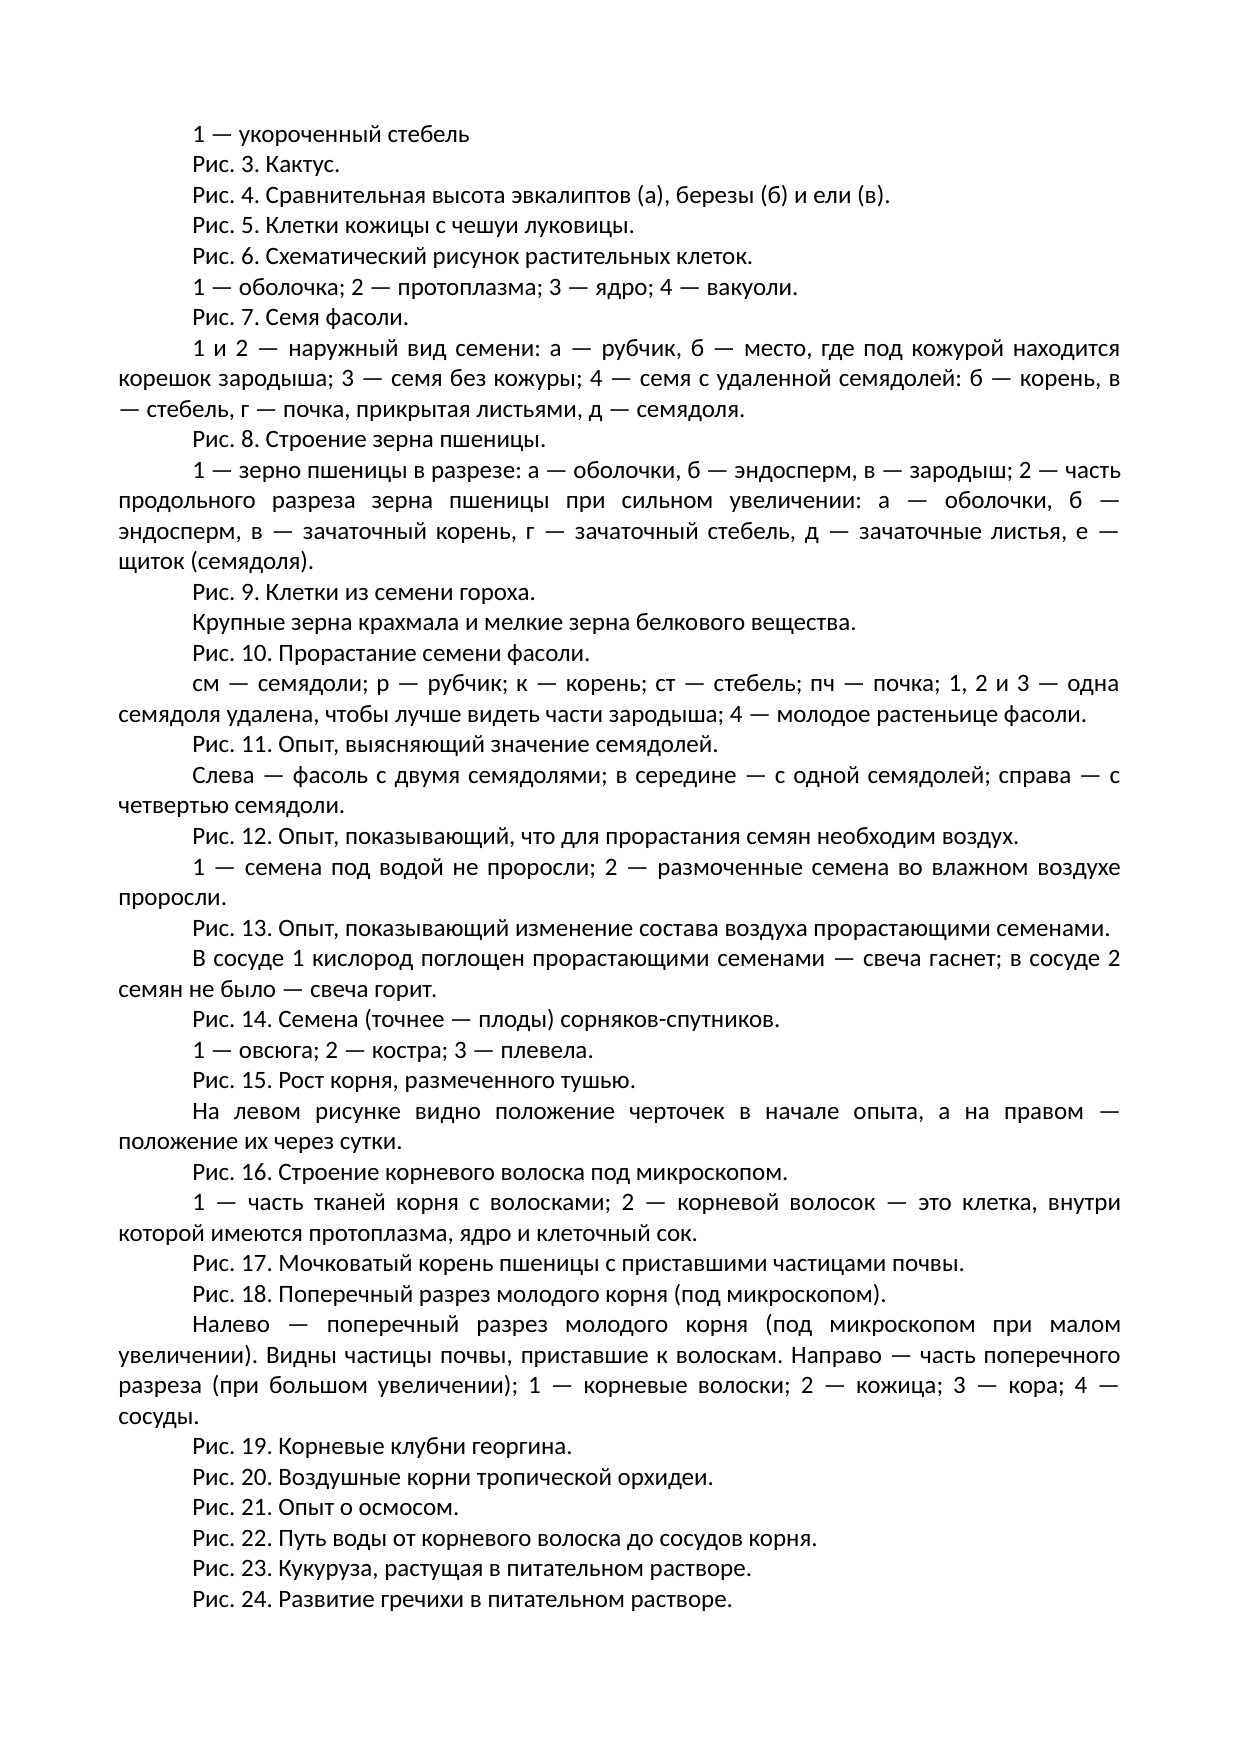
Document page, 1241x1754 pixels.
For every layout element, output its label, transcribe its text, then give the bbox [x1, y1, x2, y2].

text Рис. 6. Схематический рисунок растительных клеток. [118, 240, 1122, 271]
text 1 — семена под водой не проросли; 2 — размоченные семена во влажном воздухе проросли. [118, 851, 1122, 912]
text Рис. 9. Клетки из семени гороха. [118, 576, 1122, 606]
text Рис. 10. Прорастание семени фасоли. [118, 637, 1122, 667]
text Рис. 14. Семена (точнее — плоды) сорняков-спутников. [118, 1003, 1122, 1034]
text 1 и 2 — наружный вид семени: а — рубчик, б — место, где под кожурой находится корешок зародыша; 3 — семя без кожуры; 4 — семя с удаленной семядолей: б — корень, в — стебель, г — почка, прикрытая листьями, д — семядоля. [118, 332, 1122, 423]
text Рис. 8. Строение зерна пшеницы. [118, 423, 1122, 454]
text Рис. 13. Опыт, показывающий изменение состава воздуха прорастающими семенами. [118, 912, 1122, 942]
text Рис. 11. Опыт, выясняющий значение семядолей. [118, 728, 1122, 759]
text Рис. 5. Клетки кожицы с чешуи луковицы. [118, 210, 1122, 240]
text Рис. 7. Семя фасоли. [118, 301, 1122, 332]
text Рис. 12. Опыт, показывающий, что для прорастания семян необходим воздух. [118, 820, 1122, 851]
text Рис. 19. Корневые клубни георгина. [118, 1431, 1122, 1461]
text cм — семядоли; р — рубчик; к — корень; ст — стебель; пч — почка; 1, 2 и 3 — одна семядоля удалена, чтобы лучше видеть части зародыша; 4 — молодое растеньице фасоли. [118, 667, 1122, 728]
text Рис. 15. Рост корня, размеченного тушью. [118, 1064, 1122, 1095]
text Рис. 22. Путь воды от корневого волоска до сосудов корня. [118, 1522, 1122, 1553]
text 1 — укороченный стебель [118, 118, 1122, 149]
text Рис. 17. Мочковатый корень пшеницы с приставшими частицами почвы. [118, 1247, 1122, 1278]
text Рис. 24. Развитие гречихи в питательном растворе. [118, 1583, 1122, 1614]
text 1 — зерно пшеницы в разрезе: а — оболочки, б — эндосперм, в — зародыш; 2 — часть продольного разреза зерна пшеницы при сильном увеличении: а — оболочки, б — эндосперм, в — зачаточный корень, г — зачаточный стебель, д — зачаточные листья, е — щиток (семядоля). [118, 454, 1122, 576]
text Слева — фасоль с двумя семядолями; в середине — с одной семядолей; справа — с четвертью семядоли. [118, 759, 1122, 820]
text В сосуде 1 кислород поглощен прорастающими семенами — свеча гаснет; в сосуде 2 семян не было — свеча горит. [118, 942, 1122, 1003]
text Рис. 16. Строение корневого волоска под микроскопом. [118, 1156, 1122, 1186]
text 1 — часть тканей корня с волосками; 2 — корневой волосок — это клетка, внутри которой имеются протоплазма, ядро и клеточный сок. [118, 1186, 1122, 1247]
text Рис. 18. Поперечный разрез молодого корня (под микроскопом). [118, 1278, 1122, 1308]
text Рис. 3. Кактус. [118, 149, 1122, 179]
text 1 — оболочка; 2 — протоплазма; 3 — ядро; 4 — вакуоли. [118, 271, 1122, 301]
text Крупные зерна крахмала и мелкие зерна белкового вещества. [118, 606, 1122, 637]
text 1 — овсюга; 2 — костра; 3 — плевела. [118, 1034, 1122, 1064]
text На левом рисунке видно положение черточек в начале опыта, а на правом — положение их через сутки. [118, 1095, 1122, 1156]
text Рис. 20. Воздушные корни тропической орхидеи. [118, 1461, 1122, 1492]
text Рис. 21. Опыт о осмосом. [118, 1492, 1122, 1522]
text Рис. 4. Сравнительная высота эвкалиптов (а), березы (б) и ели (в). [118, 179, 1122, 210]
text Налево — поперечный разрез молодого корня (под микроскопом при малом увеличении). Видны частицы почвы, приставшие к волоскам. Направо — часть поперечного разреза (при большом увеличении); 1 — корневые волоски; 2 — кожица; 3 — кора; 4 — сосуды. [118, 1308, 1122, 1431]
text Рис. 23. Кукуруза, растущая в питательном растворе. [118, 1553, 1122, 1583]
